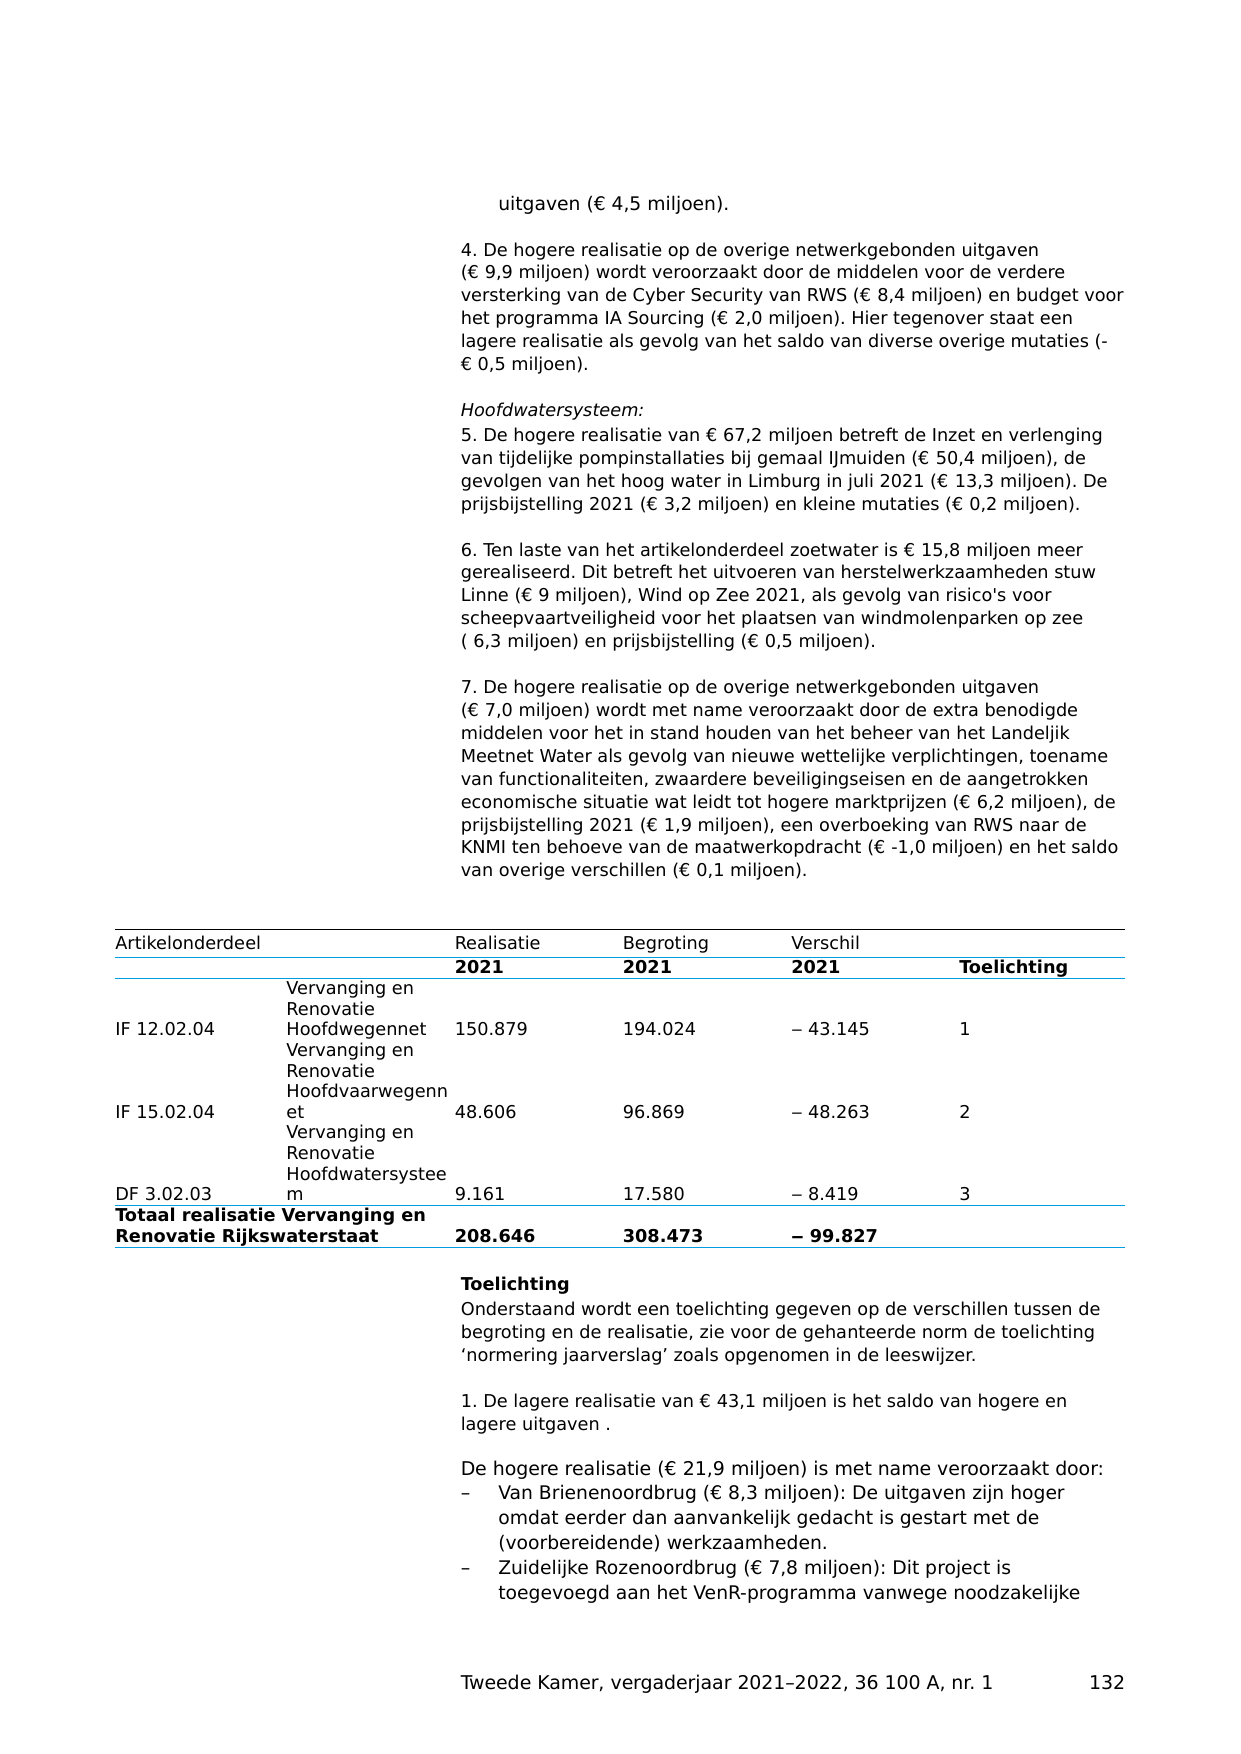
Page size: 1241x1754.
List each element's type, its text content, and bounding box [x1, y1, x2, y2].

table_cell 9.161 [452, 1123, 620, 1205]
table_cell IF 12.02.04 [115, 979, 283, 1040]
table_cell [956, 930, 1125, 956]
table_cell 3 [956, 1123, 1125, 1205]
table_cell ‒ 8.419 [788, 1123, 956, 1205]
table_cell [115, 958, 283, 977]
table_cell Vervanging en Renovatie Hoofdwegennet [283, 979, 452, 1040]
table_cell Realisatie [452, 930, 620, 956]
table_header Tabel 67 Budget en realisatie Vervanging en Renovatie RWS (bedragen x €1.000) [115, 904, 1125, 929]
text Toelichting [461, 1272, 1125, 1295]
table_cell 48.606 [452, 1040, 620, 1122]
table_cell 2021 [620, 958, 788, 977]
table_cell Artikelonderdeel [115, 930, 283, 956]
table_cell 208.646 [452, 1206, 620, 1247]
table_cell 194.024 [620, 979, 788, 1040]
text Onderstaand wordt een toelichting gegeven op de verschillen tussen de begroting en de realisatie, zie voor de gehanteerde norm de toelichting ‘normering jaarverslag’ zoals opgenomen in de leeswijzer. [461, 1297, 1125, 1366]
text De hogere realisatie (€ 21,9 miljoen) is met name veroorzaakt door: [461, 1458, 1125, 1479]
text 7. De hogere realisatie op de overige netwerkgebonden uitgaven (€ 7,0 miljoen) wordt met name veroorzaakt door de extra benodigde middelen voor het in stand houden van het beheer van het Landeljik Meetnet Water als gevolg van nieuwe wettelijke verplichtingen, toename van functionaliteiten, zwaardere beveiligingseisen en de aangetrokken economische situatie wat leidt tot hogere marktprijzen (€ 6,2 miljoen), de prijsbijstelling 2021 (€ 1,9 miljoen), een overboeking van RWS naar de KNMI ten behoeve van de maatwerkopdracht (€ -1,0 miljoen) en het saldo van overige verschillen (€ 0,1 miljoen). [461, 675, 1125, 881]
table_cell Vervanging en Renovatie Hoofdwatersysteem [283, 1123, 452, 1205]
text 6. Ten laste van het artikelonderdeel zoetwater is € 15,8 miljoen meer gerealiseerd. Dit betreft het uitvoeren van herstelwerkzaamheden stuw Linne (€ 9 miljoen), Wind op Zee 2021, als gevolg van risico's voor scheepvaartveiligheid voor het plaatsen van windmolenparken op zee ( 6,3 miljoen) en prijsbijstelling (€ 0,5 miljoen). [461, 538, 1125, 652]
table_cell Toelichting [956, 958, 1125, 977]
table_cell IF 15.02.04 [115, 1040, 283, 1122]
table_cell ‒ 48.263 [788, 1040, 956, 1122]
table_cell Vervanging en Renovatie Hoofdvaarwegennet [283, 1040, 452, 1122]
list Zuidelijke Rozenoordbrug (€ 7,8 miljoen): Dit project is toegevoegd aan het VenR-programma vanwege noodzakelijke [461, 1554, 1125, 1604]
table_cell 96.869 [620, 1040, 788, 1122]
list uitgaven (€ 4,5 miljoen). [461, 191, 1125, 216]
table_cell Begroting [620, 930, 788, 956]
table_cell [283, 930, 452, 956]
table_cell 2 [956, 1040, 1125, 1122]
table_cell 2021 [788, 958, 956, 977]
table_cell 308.473 [620, 1206, 788, 1247]
table_cell Totaal realisatie Vervanging en Renovatie Rijkswaterstaat [115, 1206, 452, 1247]
text 5. De hogere realisatie van € 67,2 miljoen betreft de Inzet en verlenging van tijdelijke pompinstallaties bij gemaal IJmuiden (€ 50,4 miljoen), de gevolgen van het hoog water in Limburg in juli 2021 (€ 13,3 miljoen). De prijsbijstelling 2021 (€ 3,2 miljoen) en kleine mutaties (€ 0,2 miljoen). [461, 423, 1125, 515]
table_cell ‒ 99.827 [788, 1206, 956, 1247]
table_cell 17.580 [620, 1123, 788, 1205]
text 4. De hogere realisatie op de overige netwerkgebonden uitgaven (€ 9,9 miljoen) wordt veroorzaakt door de middelen voor de verdere versterking van de Cyber Security van RWS (€ 8,4 miljoen) en budget voor het programma IA Sourcing (€ 2,0 miljoen). Hier tegenover staat een lagere realisatie als gevolg van het saldo van diverse overige mutaties (- € 0,5 miljoen). [461, 238, 1125, 375]
table_cell 150.879 [452, 979, 620, 1040]
text Hoofdwatersysteem: [461, 398, 1125, 421]
table_cell 1 [956, 979, 1125, 1040]
table_cell DF 3.02.03 [115, 1123, 283, 1205]
table_cell [956, 1206, 1125, 1247]
table_cell Verschil [788, 930, 956, 956]
list Van Brienenoordbrug (€ 8,3 miljoen): De uitgaven zijn hoger omdat eerder dan aanvankelijk gedacht is gestart met de (voorbereidende) werkzaamheden. [461, 1479, 1125, 1554]
table_cell 2021 [452, 958, 620, 977]
text 1. De lagere realisatie van € 43,1 miljoen is het saldo van hogere en lagere uitgaven . [461, 1389, 1125, 1435]
table_cell ‒ 43.145 [788, 979, 956, 1040]
table_cell [283, 958, 452, 977]
